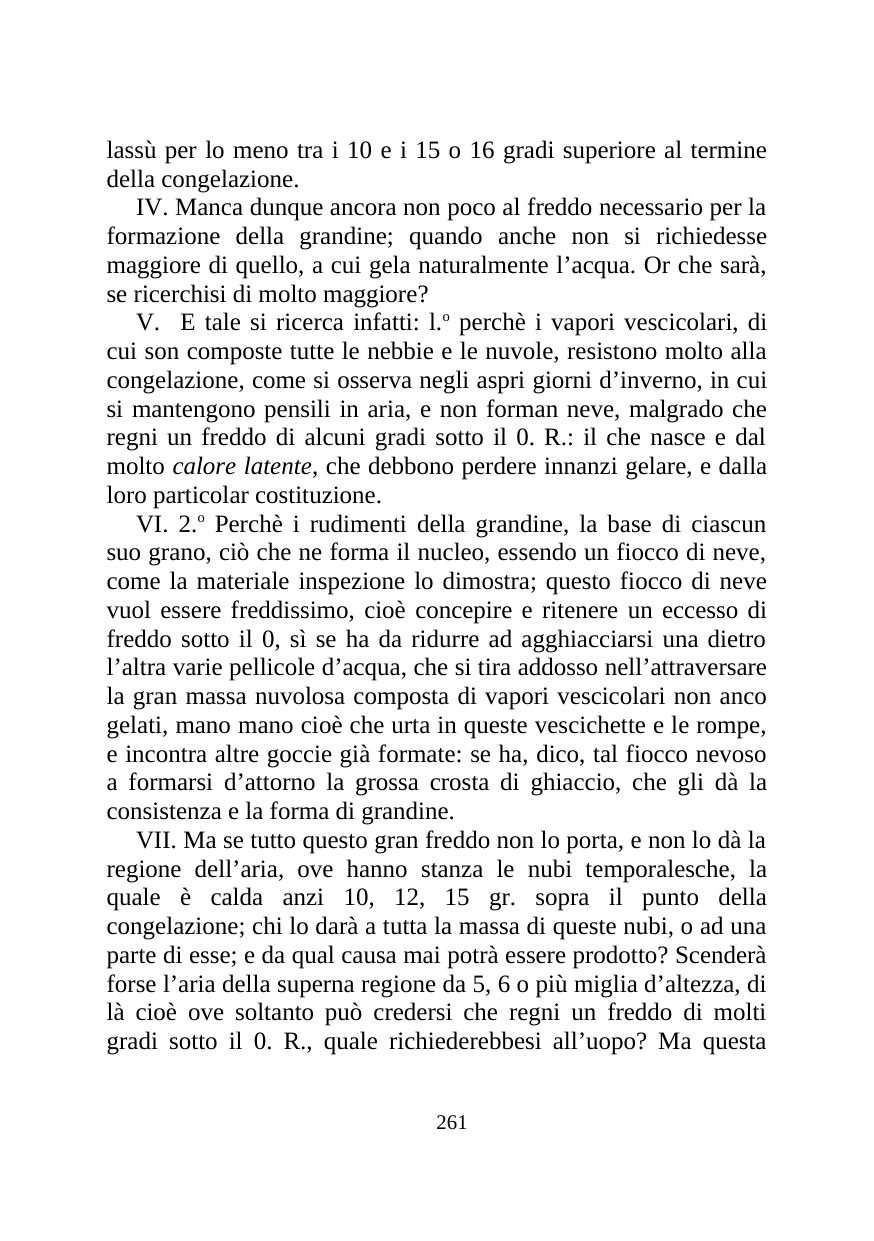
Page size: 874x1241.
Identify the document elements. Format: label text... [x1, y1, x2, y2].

list 2.o Perchè i rudimenti della grandine, la base di ciascun suo grano, ciò che ne forma il nucleo, essendo un fiocco di neve, come la materiale inspezione lo dimostra; questo fiocco di neve vuol essere freddissimo, cioè concepire e ritenere un eccesso di freddo sotto il 0, sì se ha da ridurre ad agghiacciarsi una dietro l’altra varie pellicole d’acqua, che si tira addosso nell’attraversare la gran massa nuvolosa composta di vapori vescicolari non anco gelati, mano mano cioè che urta in queste vescichette e le rompe, e incontra altre goccie già formate: se ha, dico, tal fiocco nevoso a formarsi d’attorno la grossa crosta di ghiaccio, che gli dà la consistenza e la forma di grandine. [106, 509, 768, 825]
text VII. Ma se tutto questo gran freddo non lo porta, e non lo dà la regione dell’aria, ove hanno stanza le nubi temporalesche, la quale è calda anzi 10, 12, 15 gr. sopra il punto della congelazione; chi lo darà a tutta la massa di queste nubi, o ad una parte di esse; e da qual causa mai potrà essere prodotto? Scenderà forse l’aria della superna regione da 5, 6 o più miglia d’altezza, di là cioè ove soltanto può credersi che regni un freddo di molti gradi sotto il 0. R., quale richiederebbesi all’uopo? Ma questa [106, 825, 768, 1055]
text V. E tale si ricerca infatti: l.o perchè i vapori vescicolari, di cui son composte tutte le nebbie e le nuvole, resistono molto alla congelazione, come si osserva negli aspri giorni d’inverno, in cui si mantengono pensili in aria, e non forman neve, malgrado che regni un freddo di alcuni gradi sotto il 0. R.: il che nasce e dal molto calore latente, che debbono perdere innanzi gelare, e dalla loro particolar costituzione. [106, 307, 768, 509]
text lassù per lo meno tra i 10 e i 15 o 16 gradi superiore al termine della congelazione. [106, 135, 768, 192]
text IV. Manca dunque ancora non poco al freddo necessario per la formazione della grandine; quando anche non si richiedesse maggiore di quello, a cui gela naturalmente l’acqua. Or che sarà, se ricerchisi di molto maggiore? [106, 192, 768, 307]
